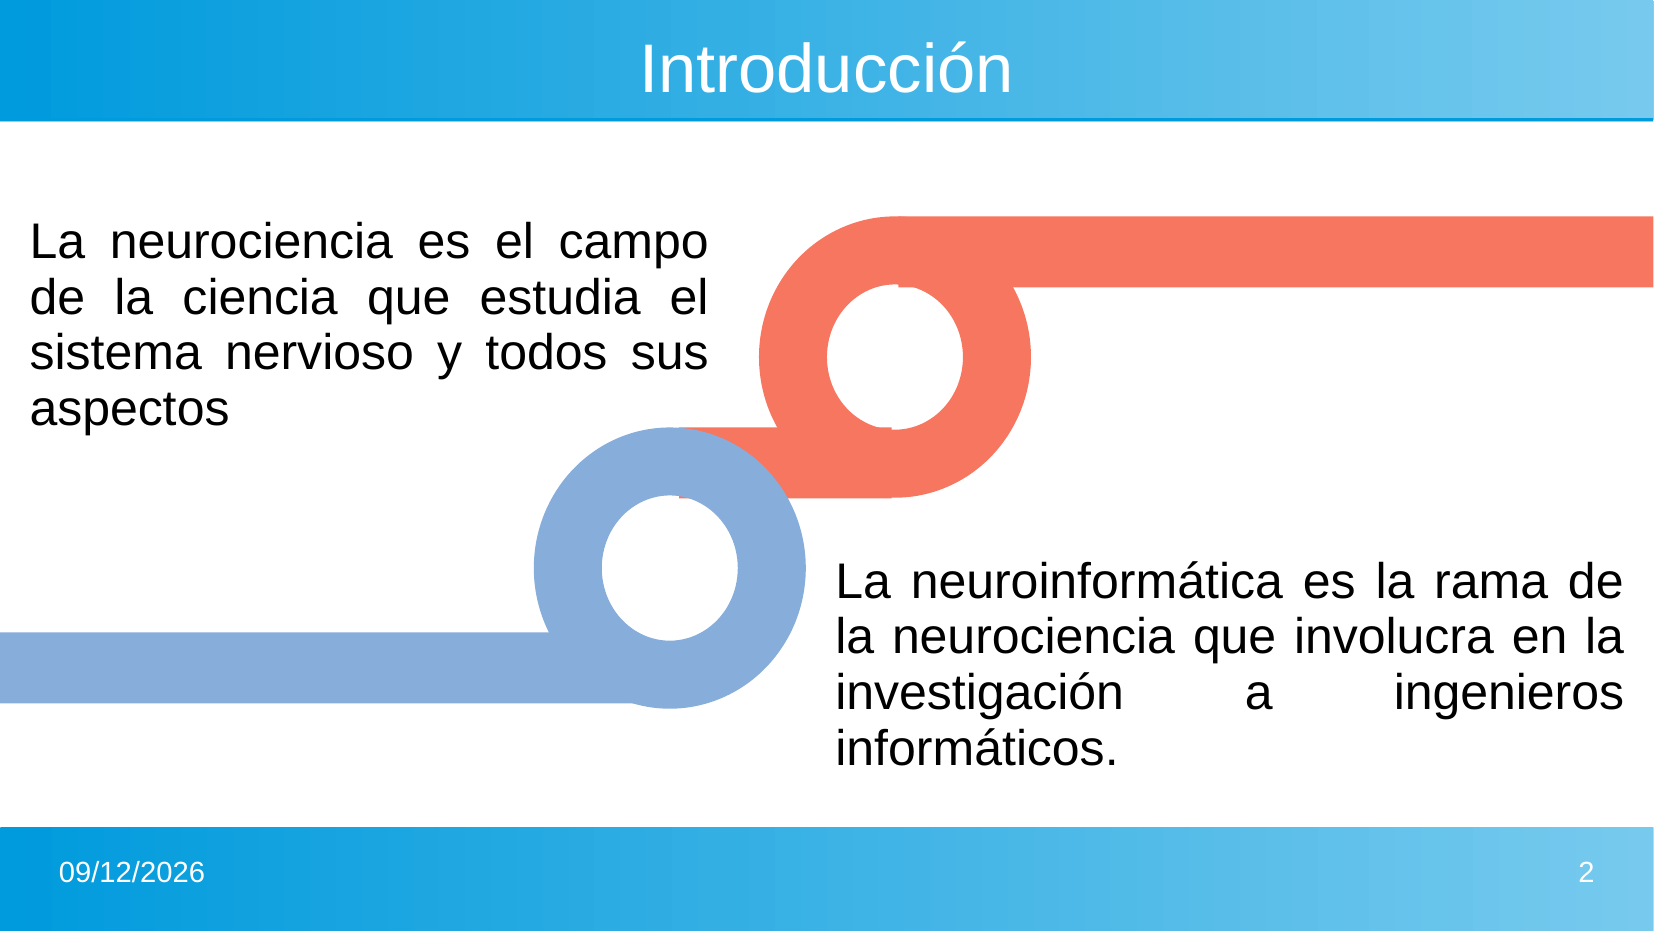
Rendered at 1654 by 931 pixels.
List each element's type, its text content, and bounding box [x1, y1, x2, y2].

list La neuroinformática es la rama de la neurociencia que involucra en la investigación a ingenieros informáticos. [835, 531, 1625, 798]
list La neurociencia es el campo de la ciencia que estudia el sistema nervioso y todos sus aspectos [29, 147, 709, 502]
title Introducción [59, 29, 1595, 108]
text_box [0, 216, 1654, 709]
